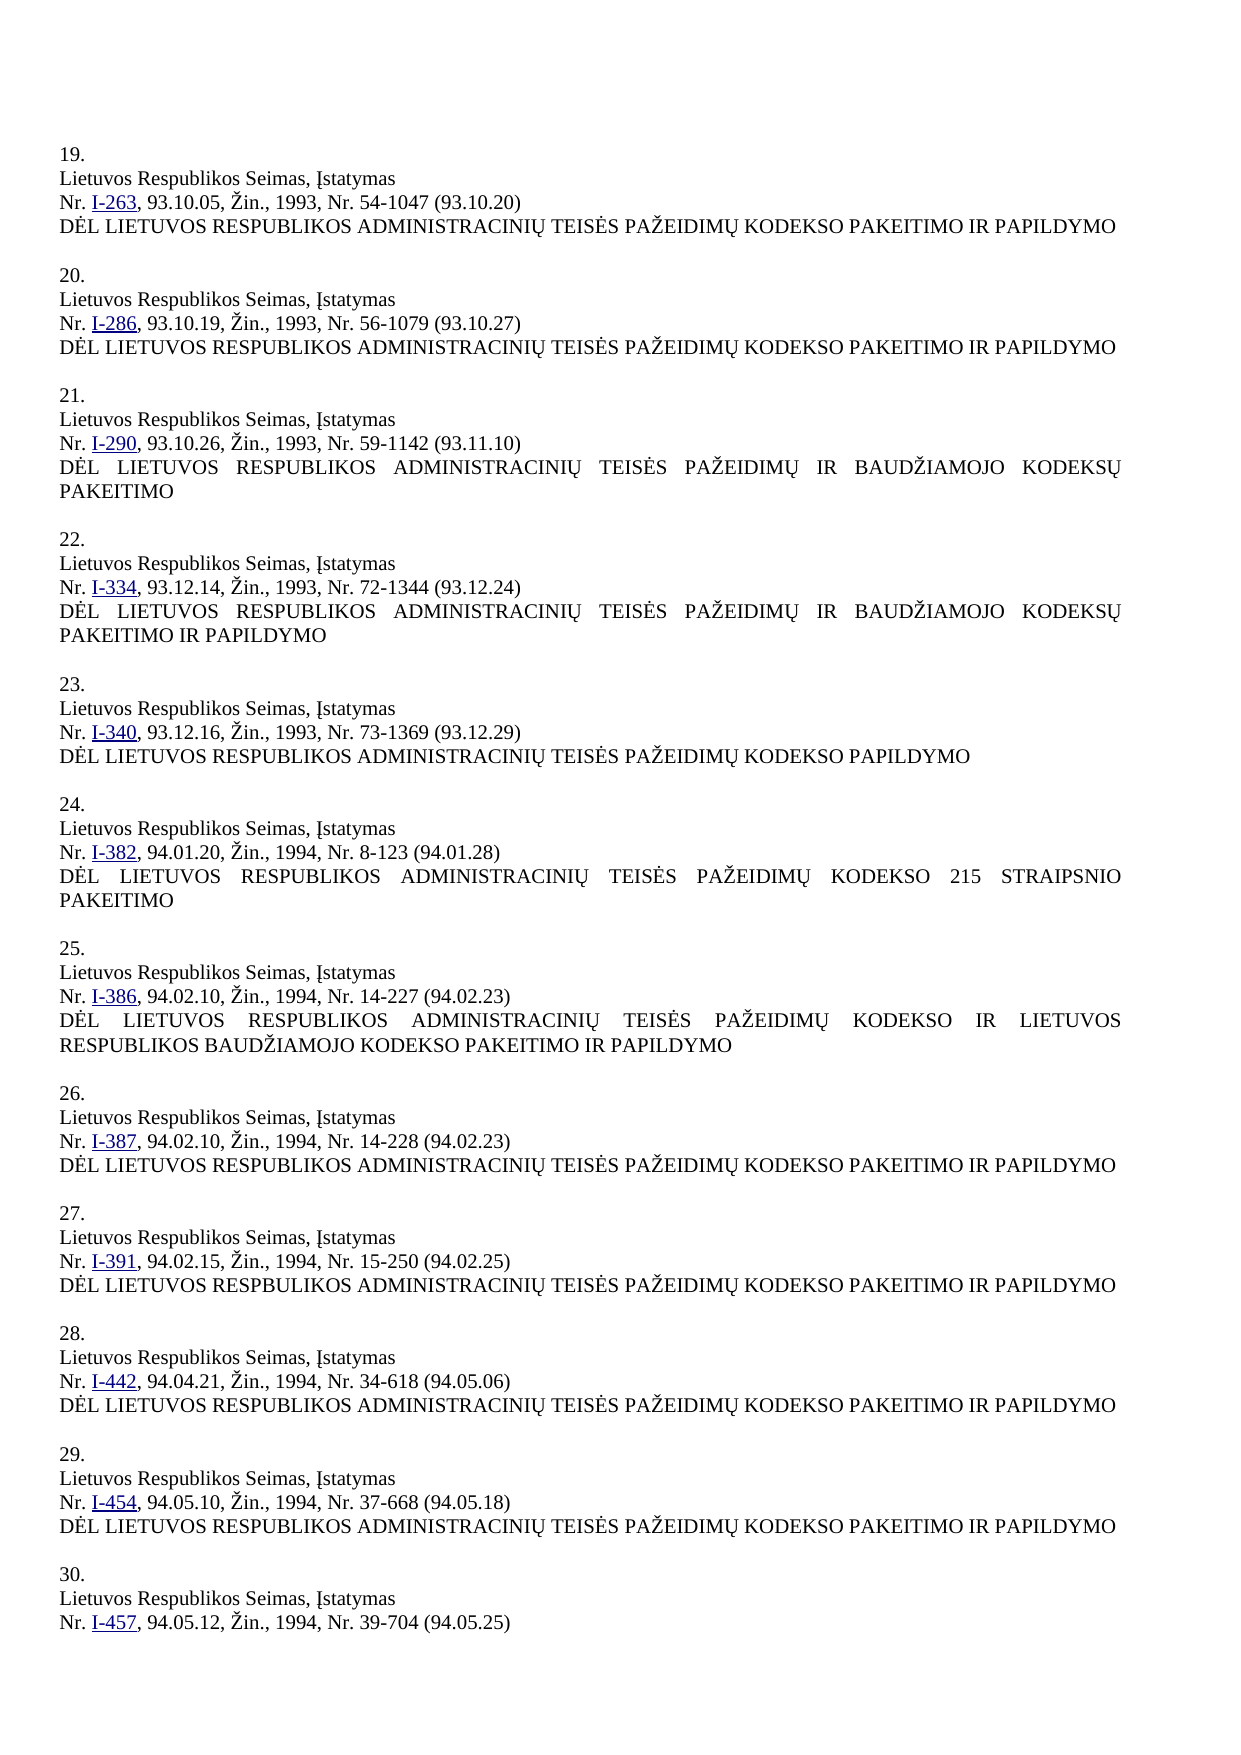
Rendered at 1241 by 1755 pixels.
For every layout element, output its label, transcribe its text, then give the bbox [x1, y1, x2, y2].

text Nr. I-442, 94.04.21, Žin., 1994, Nr. 34-618 (94.05.06) [59, 1369, 1122, 1393]
text DĖL LIETUVOS RESPUBLIKOS ADMINISTRACINIŲ TEISĖS PAŽEIDIMŲ IR BAUDŽIAMOJO KODEKSŲ PAKEITIMO IR PAPILDYMO [59, 599, 1122, 647]
text Nr. I-263, 93.10.05, Žin., 1993, Nr. 54-1047 (93.10.20) [59, 190, 1122, 214]
text Lietuvos Respublikos Seimas, Įstatymas [59, 1225, 1122, 1249]
text 23. [59, 672, 1122, 696]
text Nr. I-286, 93.10.19, Žin., 1993, Nr. 56-1079 (93.10.27) [59, 311, 1122, 335]
text 19. [59, 142, 1122, 166]
text Nr. I-457, 94.05.12, Žin., 1994, Nr. 39-704 (94.05.25) [59, 1610, 1122, 1634]
text Lietuvos Respublikos Seimas, Įstatymas [59, 1345, 1122, 1369]
text Nr. I-454, 94.05.10, Žin., 1994, Nr. 37-668 (94.05.18) [59, 1490, 1122, 1514]
text 29. [59, 1442, 1122, 1466]
text 20. [59, 262, 1122, 287]
text 26. [59, 1081, 1122, 1105]
text Lietuvos Respublikos Seimas, Įstatymas [59, 1466, 1122, 1490]
text Nr. I-340, 93.12.16, Žin., 1993, Nr. 73-1369 (93.12.29) [59, 720, 1122, 744]
text DĖL LIETUVOS RESPUBLIKOS ADMINISTRACINIŲ TEISĖS PAŽEIDIMŲ KODEKSO PAKEITIMO IR PAPILDYMO [59, 1393, 1122, 1417]
text DĖL LIETUVOS RESPUBLIKOS ADMINISTRACINIŲ TEISĖS PAŽEIDIMŲ KODEKSO PAKEITIMO IR PAPILDYMO [59, 214, 1122, 238]
text 30. [59, 1562, 1122, 1586]
text Nr. I-391, 94.02.15, Žin., 1994, Nr. 15-250 (94.02.25) [59, 1249, 1122, 1273]
text DĖL LIETUVOS RESPUBLIKOS ADMINISTRACINIŲ TEISĖS PAŽEIDIMŲ KODEKSO PAKEITIMO IR PAPILDYMO [59, 1514, 1122, 1538]
text Lietuvos Respublikos Seimas, Įstatymas [59, 287, 1122, 311]
text Nr. I-334, 93.12.14, Žin., 1993, Nr. 72-1344 (93.12.24) [59, 575, 1122, 599]
text Lietuvos Respublikos Seimas, Įstatymas [59, 696, 1122, 720]
text 21. [59, 383, 1122, 407]
text Nr. I-290, 93.10.26, Žin., 1993, Nr. 59-1142 (93.11.10) [59, 431, 1122, 455]
text Lietuvos Respublikos Seimas, Įstatymas [59, 1105, 1122, 1129]
text Lietuvos Respublikos Seimas, Įstatymas [59, 816, 1122, 840]
text Lietuvos Respublikos Seimas, Įstatymas [59, 551, 1122, 575]
text DĖL LIETUVOS RESPUBLIKOS ADMINISTRACINIŲ TEISĖS PAŽEIDIMŲ KODEKSO PAPILDYMO [59, 744, 1122, 768]
text 25. [59, 936, 1122, 960]
text Nr. I-386, 94.02.10, Žin., 1994, Nr. 14-227 (94.02.23) [59, 984, 1122, 1008]
text 22. [59, 527, 1122, 551]
text DĖL LIETUVOS RESPBULIKOS ADMINISTRACINIŲ TEISĖS PAŽEIDIMŲ KODEKSO PAKEITIMO IR PAPILDYMO [59, 1273, 1122, 1297]
text DĖL LIETUVOS RESPUBLIKOS ADMINISTRACINIŲ TEISĖS PAŽEIDIMŲ KODEKSO PAKEITIMO IR PAPILDYMO [59, 1153, 1122, 1177]
text DĖL LIETUVOS RESPUBLIKOS ADMINISTRACINIŲ TEISĖS PAŽEIDIMŲ KODEKSO IR LIETUVOS RESPUBLIKOS BAUDŽIAMOJO KODEKSO PAKEITIMO IR PAPILDYMO [59, 1008, 1122, 1057]
text 28. [59, 1321, 1122, 1345]
text Nr. I-382, 94.01.20, Žin., 1994, Nr. 8-123 (94.01.28) [59, 840, 1122, 864]
text Lietuvos Respublikos Seimas, Įstatymas [59, 1586, 1122, 1610]
text 24. [59, 792, 1122, 816]
text DĖL LIETUVOS RESPUBLIKOS ADMINISTRACINIŲ TEISĖS PAŽEIDIMŲ KODEKSO 215 STRAIPSNIO PAKEITIMO [59, 864, 1122, 912]
text 27. [59, 1201, 1122, 1225]
text DĖL LIETUVOS RESPUBLIKOS ADMINISTRACINIŲ TEISĖS PAŽEIDIMŲ KODEKSO PAKEITIMO IR PAPILDYMO [59, 335, 1122, 359]
text Lietuvos Respublikos Seimas, Įstatymas [59, 960, 1122, 984]
text Lietuvos Respublikos Seimas, Įstatymas [59, 166, 1122, 190]
text Lietuvos Respublikos Seimas, Įstatymas [59, 407, 1122, 431]
text DĖL LIETUVOS RESPUBLIKOS ADMINISTRACINIŲ TEISĖS PAŽEIDIMŲ IR BAUDŽIAMOJO KODEKSŲ PAKEITIMO [59, 455, 1122, 503]
text Nr. I-387, 94.02.10, Žin., 1994, Nr. 14-228 (94.02.23) [59, 1129, 1122, 1153]
